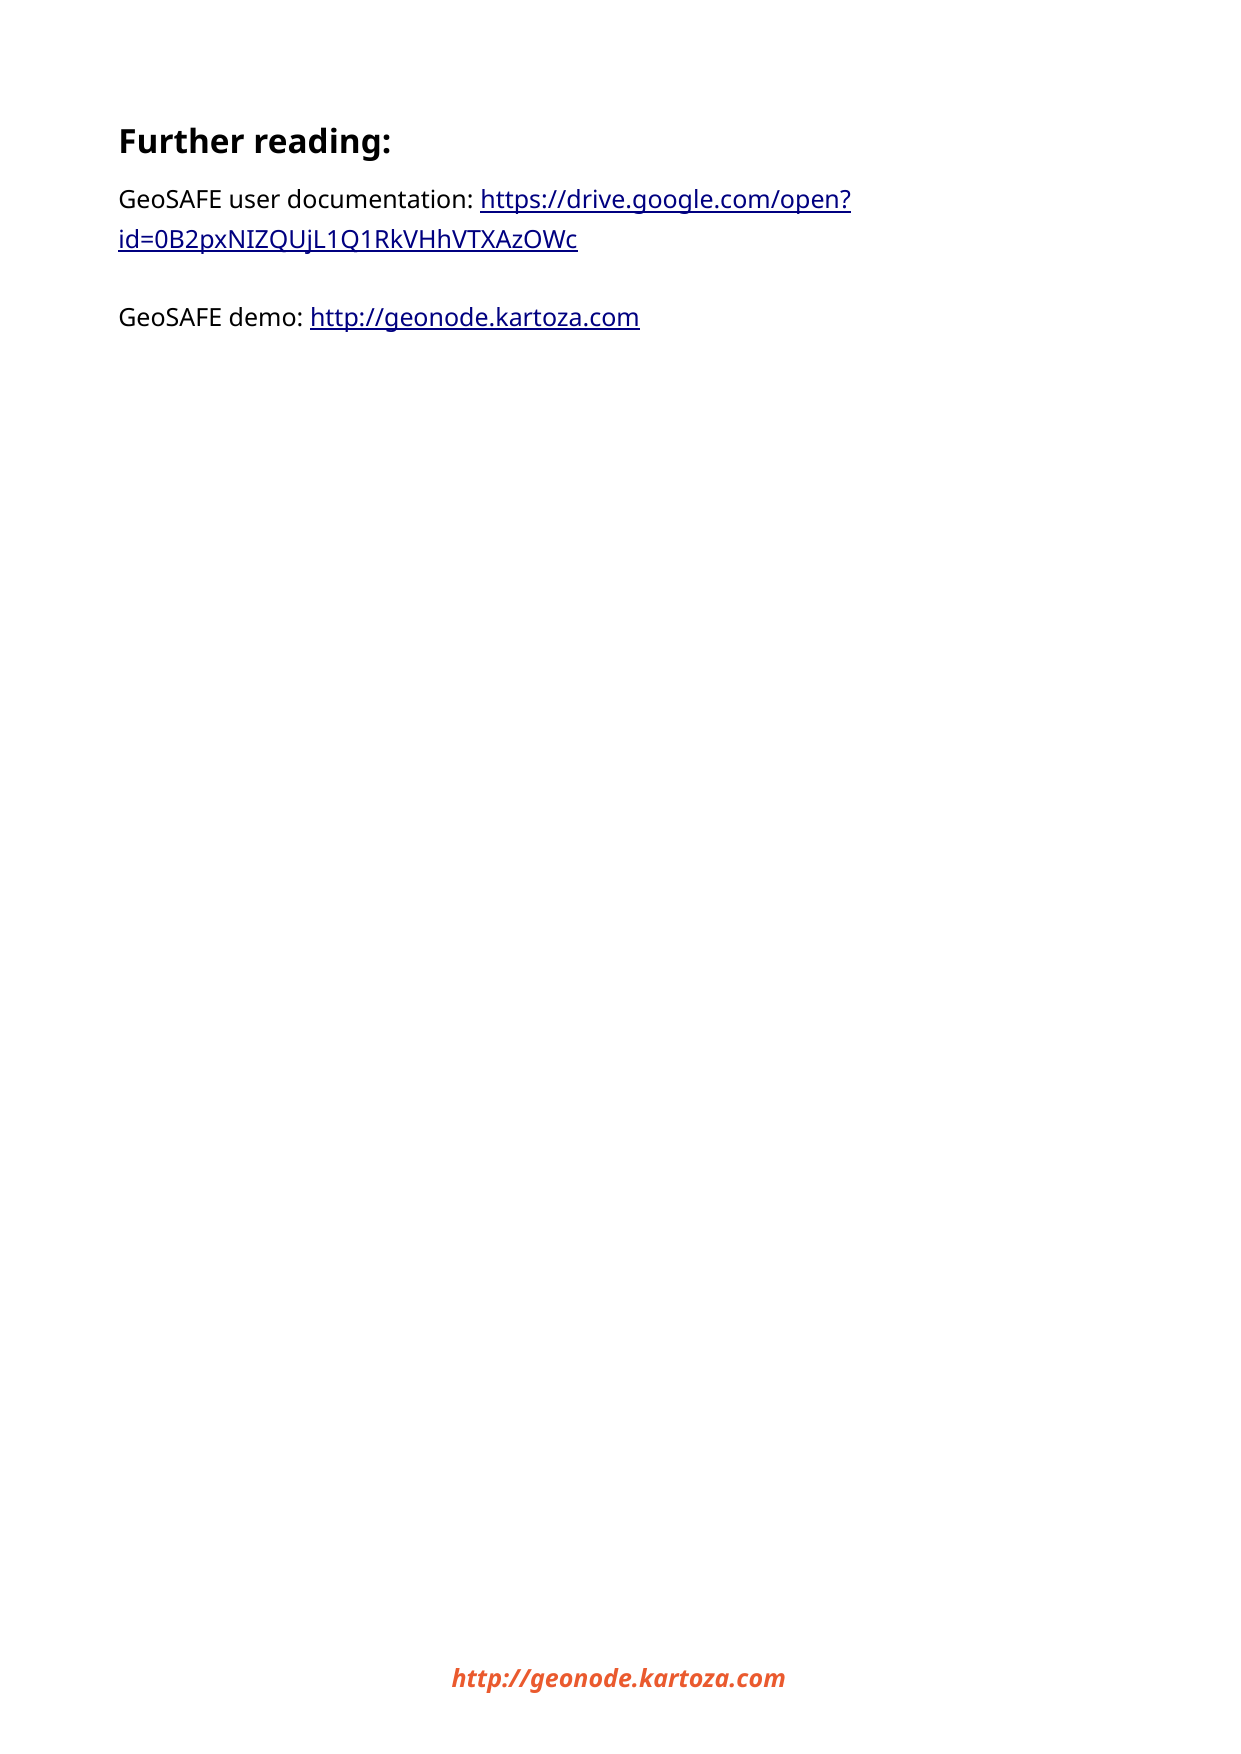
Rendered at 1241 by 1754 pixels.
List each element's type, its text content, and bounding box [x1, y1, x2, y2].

subtitle Further reading: [118, 118, 1122, 163]
text GeoSAFE demo: http://geonode.kartoza.com [118, 299, 1122, 334]
text GeoSAFE user documentation: https://drive.google.com/open?id=0B2pxNIZQUjL1Q1RkVHhVTXAzOWc [118, 182, 1122, 255]
